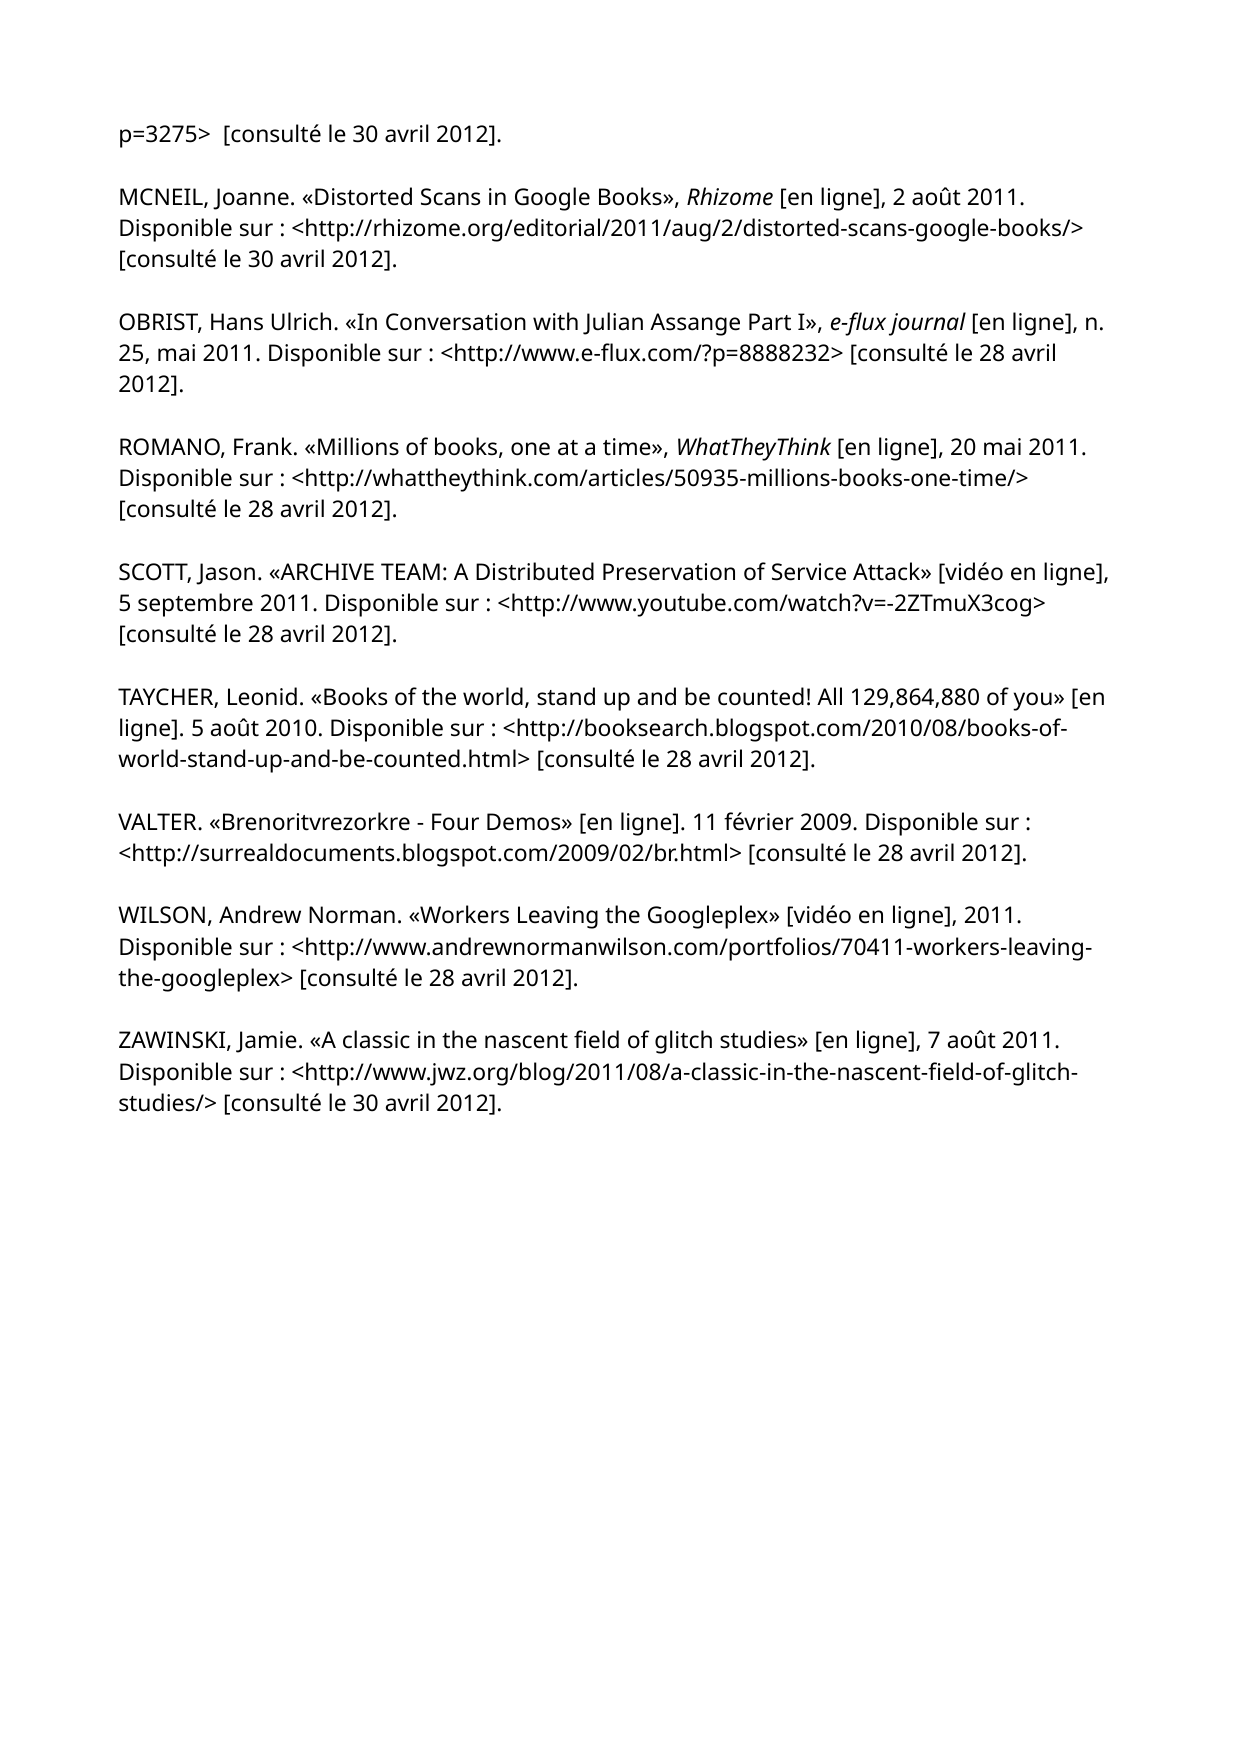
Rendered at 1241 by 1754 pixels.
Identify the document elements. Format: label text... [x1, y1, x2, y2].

text OBRIST, Hans Ulrich. «In Conversation with Julian Assange Part I», e-flux journal [en ligne], n. 25, mai 2011. Disponible sur : <http://www.e-flux.com/?p=8888232> [consulté le 28 avril 2012]. [118, 306, 1122, 399]
text SCOTT, Jason. «ARCHIVE TEAM: A Distributed Preservation of Service Attack» [vidéo en ligne], 5 septembre 2011. Disponible sur : <http://www.youtube.com/watch?v=-2ZTmuX3cog> [consulté le 28 avril 2012]. [118, 556, 1122, 649]
text TAYCHER, Leonid. «Books of the world, stand up and be counted! All 129,864,880 of you» [en ligne]. 5 août 2010. Disponible sur : <http://booksearch.blogspot.com/2010/08/books-of-world-stand-up-and-be-counted.html> [consulté le 28 avril 2012]. [118, 681, 1122, 774]
text ROMANO, Frank. «Millions of books, one at a time», WhatTheyThink [en ligne], 20 mai 2011. Disponible sur : <http://whattheythink.com/articles/50935-millions-books-one-time/> [consulté le 28 avril 2012]. [118, 431, 1122, 524]
text MCNEIL, Joanne. «Distorted Scans in Google Books», Rhizome [en ligne], 2 août 2011. Disponible sur : <http://rhizome.org/editorial/2011/aug/2/distorted-scans-google-books/> [consulté le 30 avril 2012]. [118, 181, 1122, 274]
text WILSON, Andrew Norman. «Workers Leaving the Googleplex» [vidéo en ligne], 2011. Disponible sur : <http://www.andrewnormanwilson.com/portfolios/70411-workers-leaving-the-googleplex> [consulté le 28 avril 2012]. [118, 899, 1122, 993]
text VALTER. «Brenoritvrezorkre - Four Demos» [en ligne]. 11 février 2009. Disponible sur : <http://surrealdocuments.blogspot.com/2009/02/br.html> [consulté le 28 avril 2012]. [118, 806, 1122, 868]
text p=3275> [consulté le 30 avril 2012]. [118, 118, 1122, 149]
text ZAWINSKI, Jamie. «A classic in the nascent field of glitch studies» [en ligne], 7 août 2011. Disponible sur : <http://www.jwz.org/blog/2011/08/a-classic-in-the-nascent-field-of-glitch-studies/> [consulté le 30 avril 2012]. [118, 1024, 1122, 1118]
